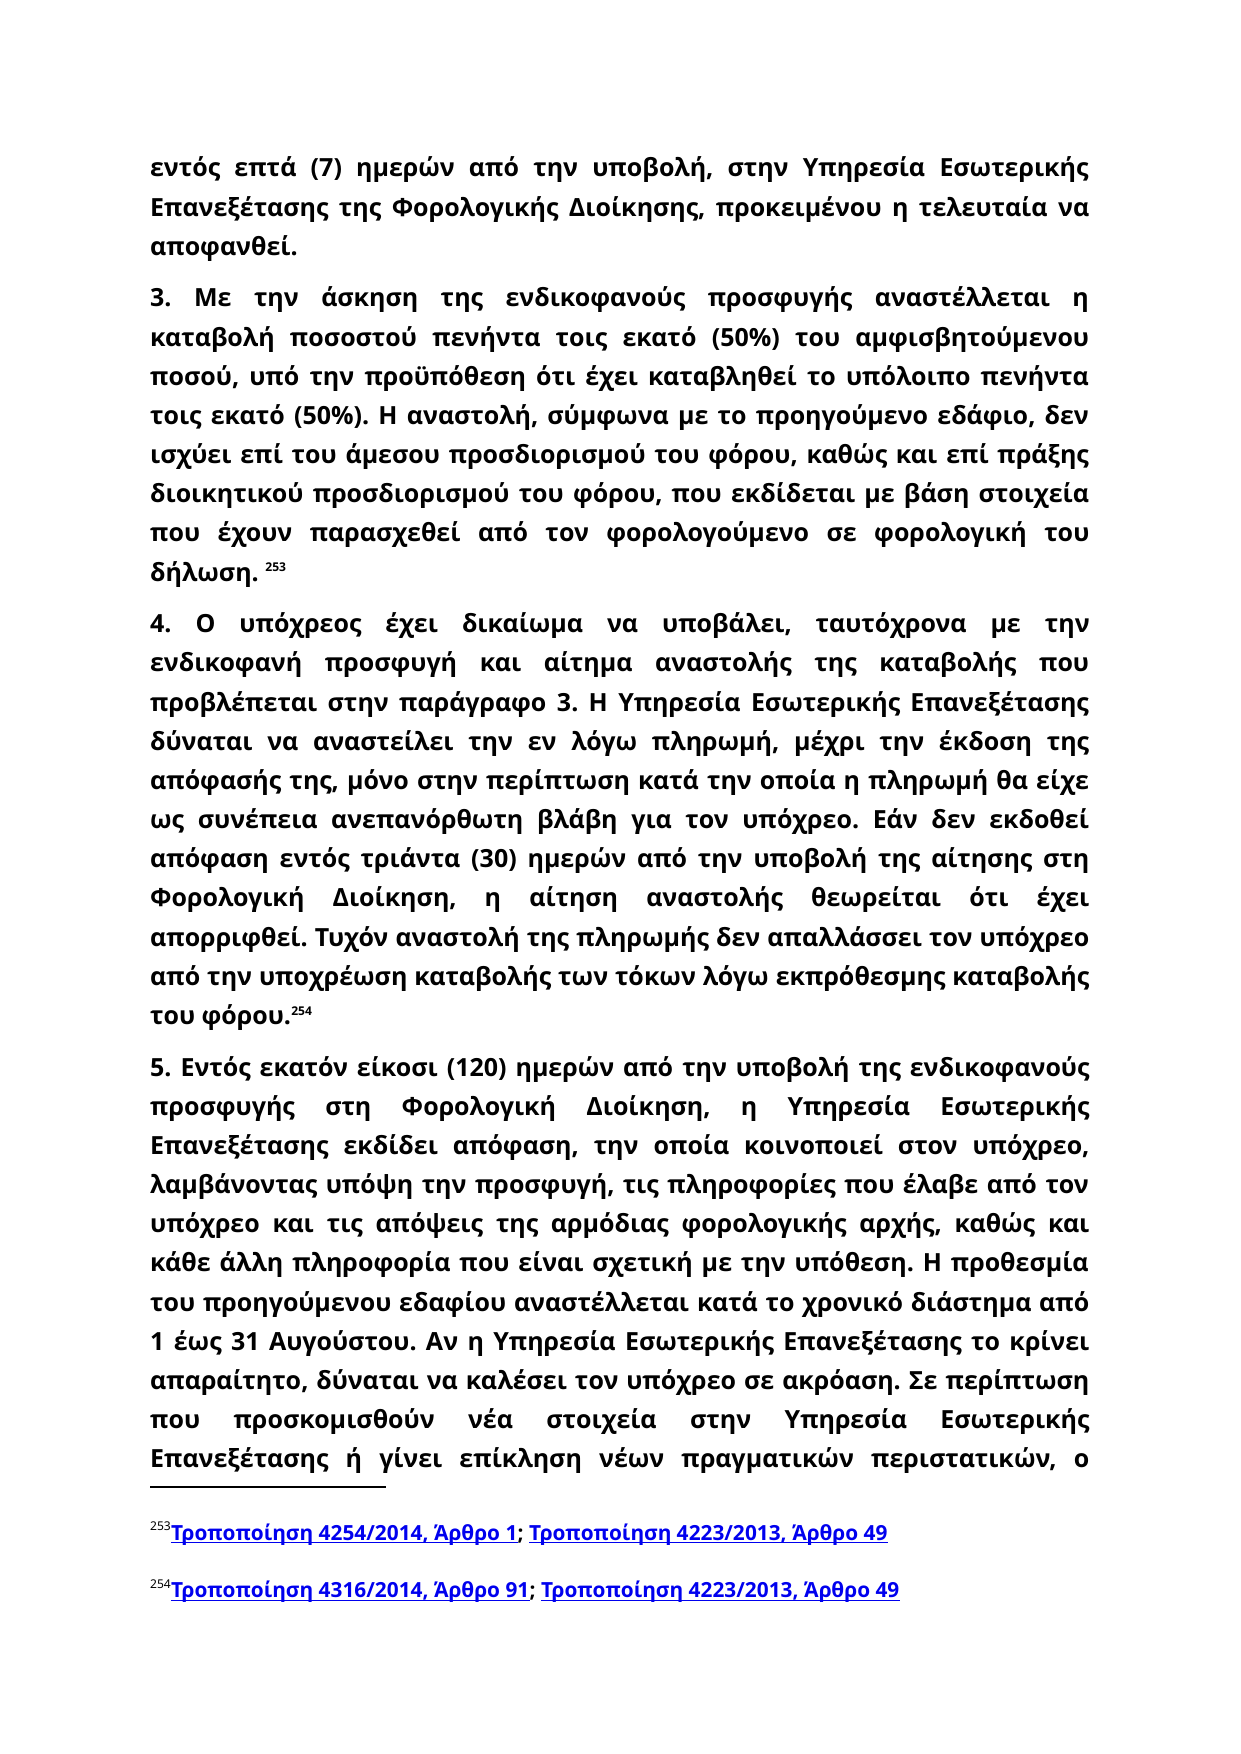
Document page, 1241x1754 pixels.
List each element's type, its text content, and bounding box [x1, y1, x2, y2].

text Τροποποίηση 4316/2014, Άρθρο 91; Τροποποίηση 4223/2013, Άρθρο 49 [150, 1576, 1090, 1604]
text 3. Με την άσκηση της ενδικοφανούς προσφυγής αναστέλλεται η καταβολή ποσοστού πενήντα τοις εκατό (50%) του αμφισβητούμενου ποσού, υπό την προϋπόθεση ότι έχει καταβληθεί το υπόλοιπο πενήντα τοις εκατό (50%). Η αναστολή, σύμφωνα με το προηγούμενο εδάφιο, δεν ισχύει επί του άμεσου προσδιορισμού του φόρου, καθώς και επί πράξης διοικητικού προσδιορισμού του φόρου, που εκδίδεται με βάση στοιχεία που έχουν παρασχεθεί από τον φορολογούμενο σε φορολογική του δήλωση. [150, 280, 1090, 588]
text εντός επτά (7) ημερών από την υποβολή, στην Υπηρεσία Εσωτερικής Επανεξέτασης της Φορολογικής Διοίκησης, προκειμένου η τελευταία να αποφανθεί. [150, 150, 1090, 262]
text 5. Εντός εκατόν είκοσι (120) ημερών από την υποβολή της ενδικοφανούς προσφυγής στη Φορολογική Διοίκηση, η Υπηρεσία Εσωτερικής Επανεξέτασης εκδίδει απόφαση, την οποία κοινοποιεί στον υπόχρεο, λαμβάνοντας υπόψη την προσφυγή, τις πληροφορίες που έλαβε από τον υπόχρεο και τις απόψεις της αρμόδιας φορολογικής αρχής, καθώς και κάθε άλλη πληροφορία που είναι σχετική με την υπόθεση. Η προθεσμία του προηγούμενου εδαφίου αναστέλλεται κατά το χρονικό διάστημα από 1 έως 31 Αυγούστου. Αν η Υπηρεσία Εσωτερικής Επανεξέτασης το κρίνει απαραίτητο, δύναται να καλέσει τον υπόχρεο σε ακρόαση. Σε περίπτωση που προσκομισθούν νέα στοιχεία στην Υπηρεσία Εσωτερικής Επανεξέτασης ή γίνει επίκληση νέων πραγματικών περιστατικών, ο [150, 1049, 1090, 1475]
text Τροποποίηση 4254/2014, Άρθρο 1; Τροποποίηση 4223/2013, Άρθρο 49 [150, 1518, 1090, 1546]
text 4. Ο υπόχρεος έχει δικαίωμα να υποβάλει, ταυτόχρονα με την ενδικοφανή προσφυγή και αίτημα αναστολής της καταβολής που προβλέπεται στην παράγραφο 3. Η Υπηρεσία Εσωτερικής Επανεξέτασης δύναται να αναστείλει την εν λόγω πληρωμή, μέχρι την έκδοση της απόφασής της, μόνο στην περίπτωση κατά την οποία η πληρωμή θα είχε ως συνέπεια ανεπανόρθωτη βλάβη για τον υπόχρεο. Εάν δεν εκδοθεί απόφαση εντός τριάντα (30) ημερών από την υποβολή της αίτησης στη Φορολογική Διοίκηση, η αίτηση αναστολής θεωρείται ότι έχει απορριφθεί. Τυχόν αναστολή της πληρωμής δεν απαλλάσσει τον υπόχρεο από την υποχρέωση καταβολής των τόκων λόγω εκπρόθεσμης καταβολής του φόρου. [150, 606, 1090, 1032]
